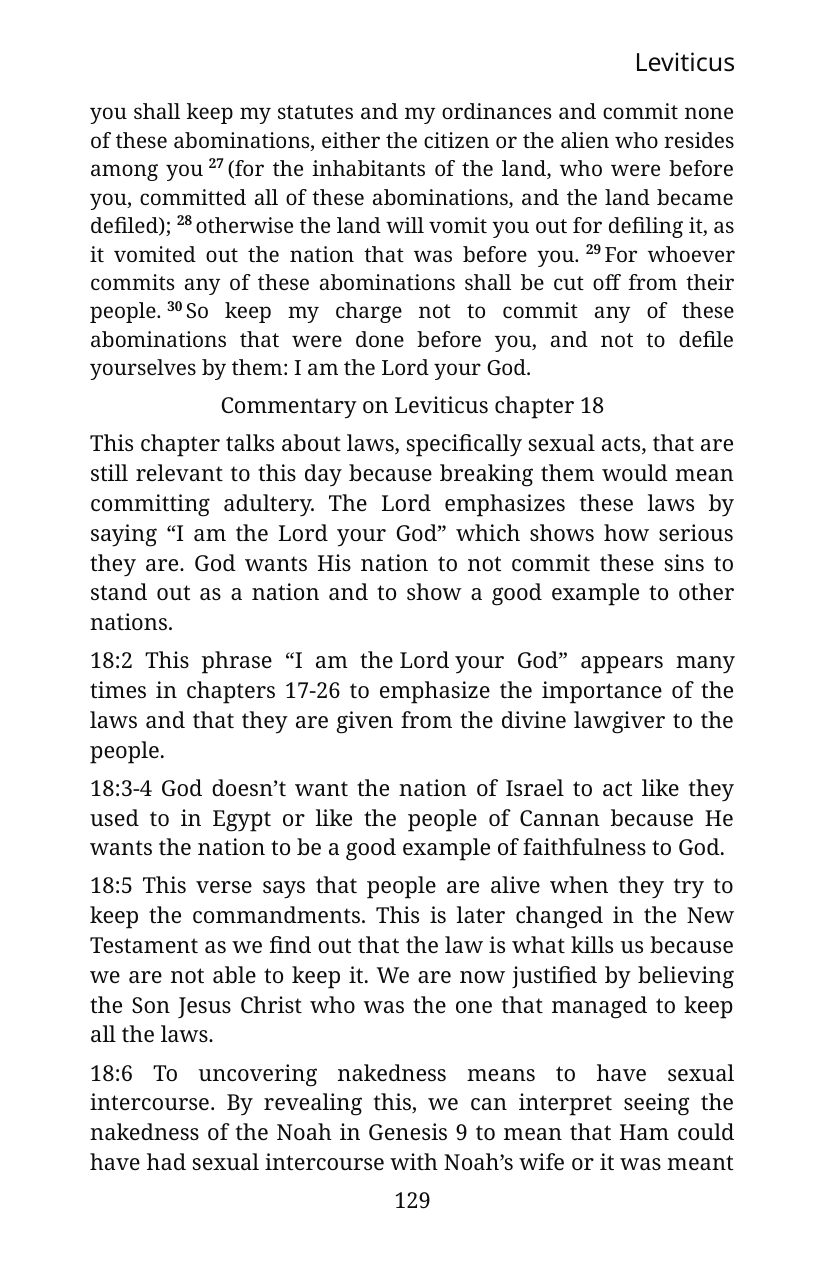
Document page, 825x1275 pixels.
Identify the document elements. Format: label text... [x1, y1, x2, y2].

text 18:5 This verse says that people are alive when they try to keep the commandments. This is later changed in the New Testament as we find out that the law is what kills us because we are not able to keep it. We are now justified by believing the Son Jesus Christ who was the one that managed to keep all the laws. [90, 870, 735, 1049]
text you shall keep my statutes and my ordinances and commit none of these abominations, either the citizen or the alien who resides among you 27 (for the inhabitants of the land, who were before you, committed all of these abominations, and the land became defiled); 28 otherwise the land will vomit you out for defiling it, as it vomited out the nation that was before you. 29 For whoever commits any of these abominations shall be cut off from their people. 30 So keep my charge not to commit any of these abominations that were done before you, and not to defile yourselves by them: I am the Lord your God. [90, 97, 735, 382]
text 18:3-4 God doesn’t want the nation of Israel to act like they used to in Egypt or like the people of Cannan because He wants the nation to be a good example of faithfulness to God. [90, 773, 735, 862]
text Commentary on Leviticus chapter 18 [90, 390, 735, 420]
text 18:2 This phrase “I am the Lord your God” appears many times in chapters 17-26 to emphasize the importance of the laws and that they are given from the divine lawgiver to the people. [90, 645, 735, 764]
text 18:6 To uncovering nakedness means to have sexual intercourse. By revealing this, we can interpret seeing the nakedness of the Noah in Genesis 9 to mean that Ham could have had sexual intercourse with Noah’s wife or it was meant [90, 1057, 735, 1177]
text This chapter talks about laws, specifically sexual acts, that are still relevant to this day because breaking them would mean committing adultery. The Lord emphasizes these laws by saying “I am the Lord your God” which shows how serious they are. God wants His nation to not commit these sins to stand out as a nation and to show a good example to other nations. [90, 428, 735, 637]
